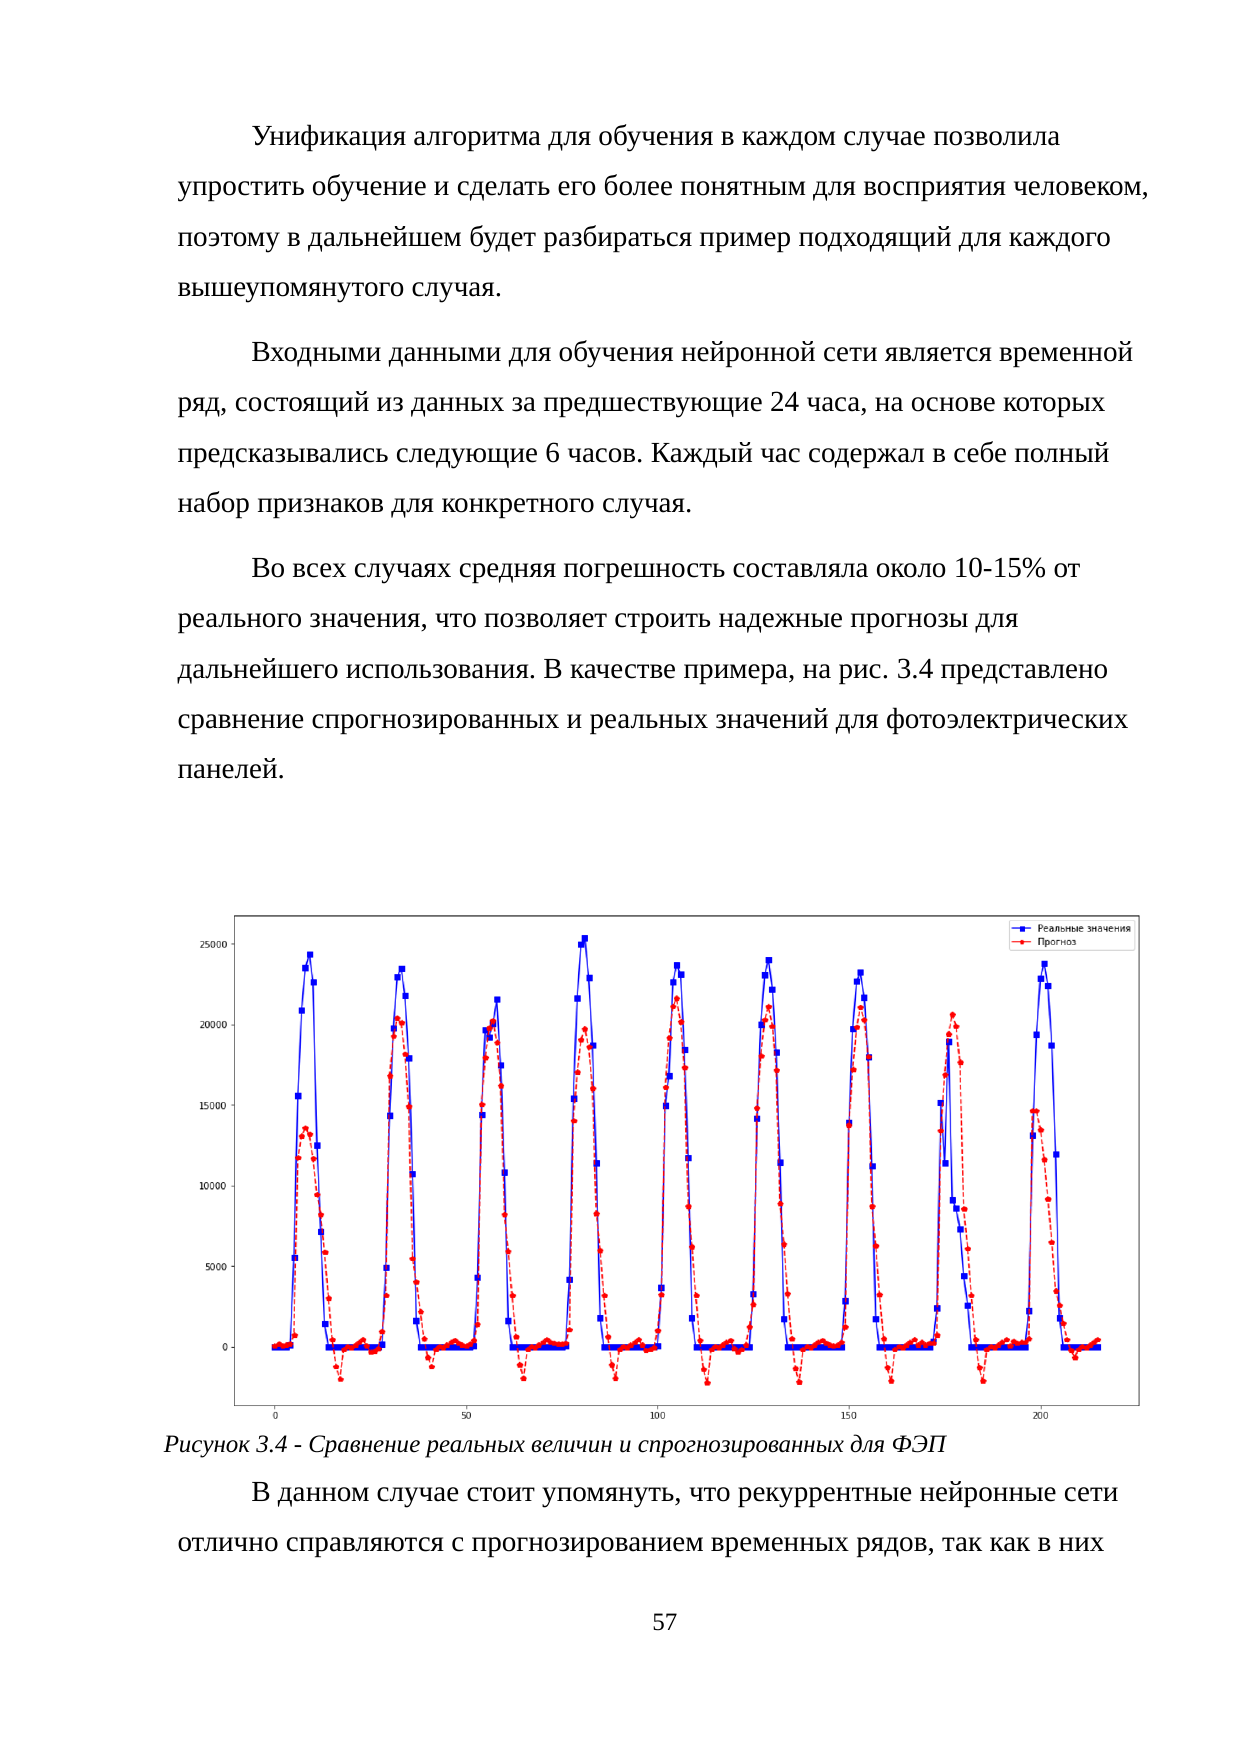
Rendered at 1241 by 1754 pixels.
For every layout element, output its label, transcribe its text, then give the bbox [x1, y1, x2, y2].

text Рисунок 3.4 - Сравнение реальных величин и спрогнозированных для ФЭП [163, 1429, 1165, 1457]
text В данном случае стоит упомянуть, что рекуррентные нейронные сети отлично справляются с прогнозированием временных рядов, так как в них [177, 1457, 1152, 1558]
text Во всех случаях средняя погрешность составляла около 10-15% от реального значения, что позволяет строить надежные прогнозы для дальнейшего использования. В качестве примера, на рис. 3.4 представлено сравнение спрогнозированных и реальных значений для фотоэлектрических панелей. [177, 550, 1152, 785]
text Входными данными для обучения нейронной сети является временной ряд, состоящий из данных за предшествующие 24 часа, на основе которых предсказывались следующие 6 часов. Каждый час содержал в себе полный набор признаков для конкретного случая. [177, 334, 1152, 519]
picture [177, 894, 1152, 1429]
text Унификация алгоритма для обучения в каждом случае позволила упростить обучение и сделать его более понятным для восприятия человеком, поэтому в дальнейшем будет разбираться пример подходящий для каждого вышеупомянутого случая. [177, 118, 1152, 303]
